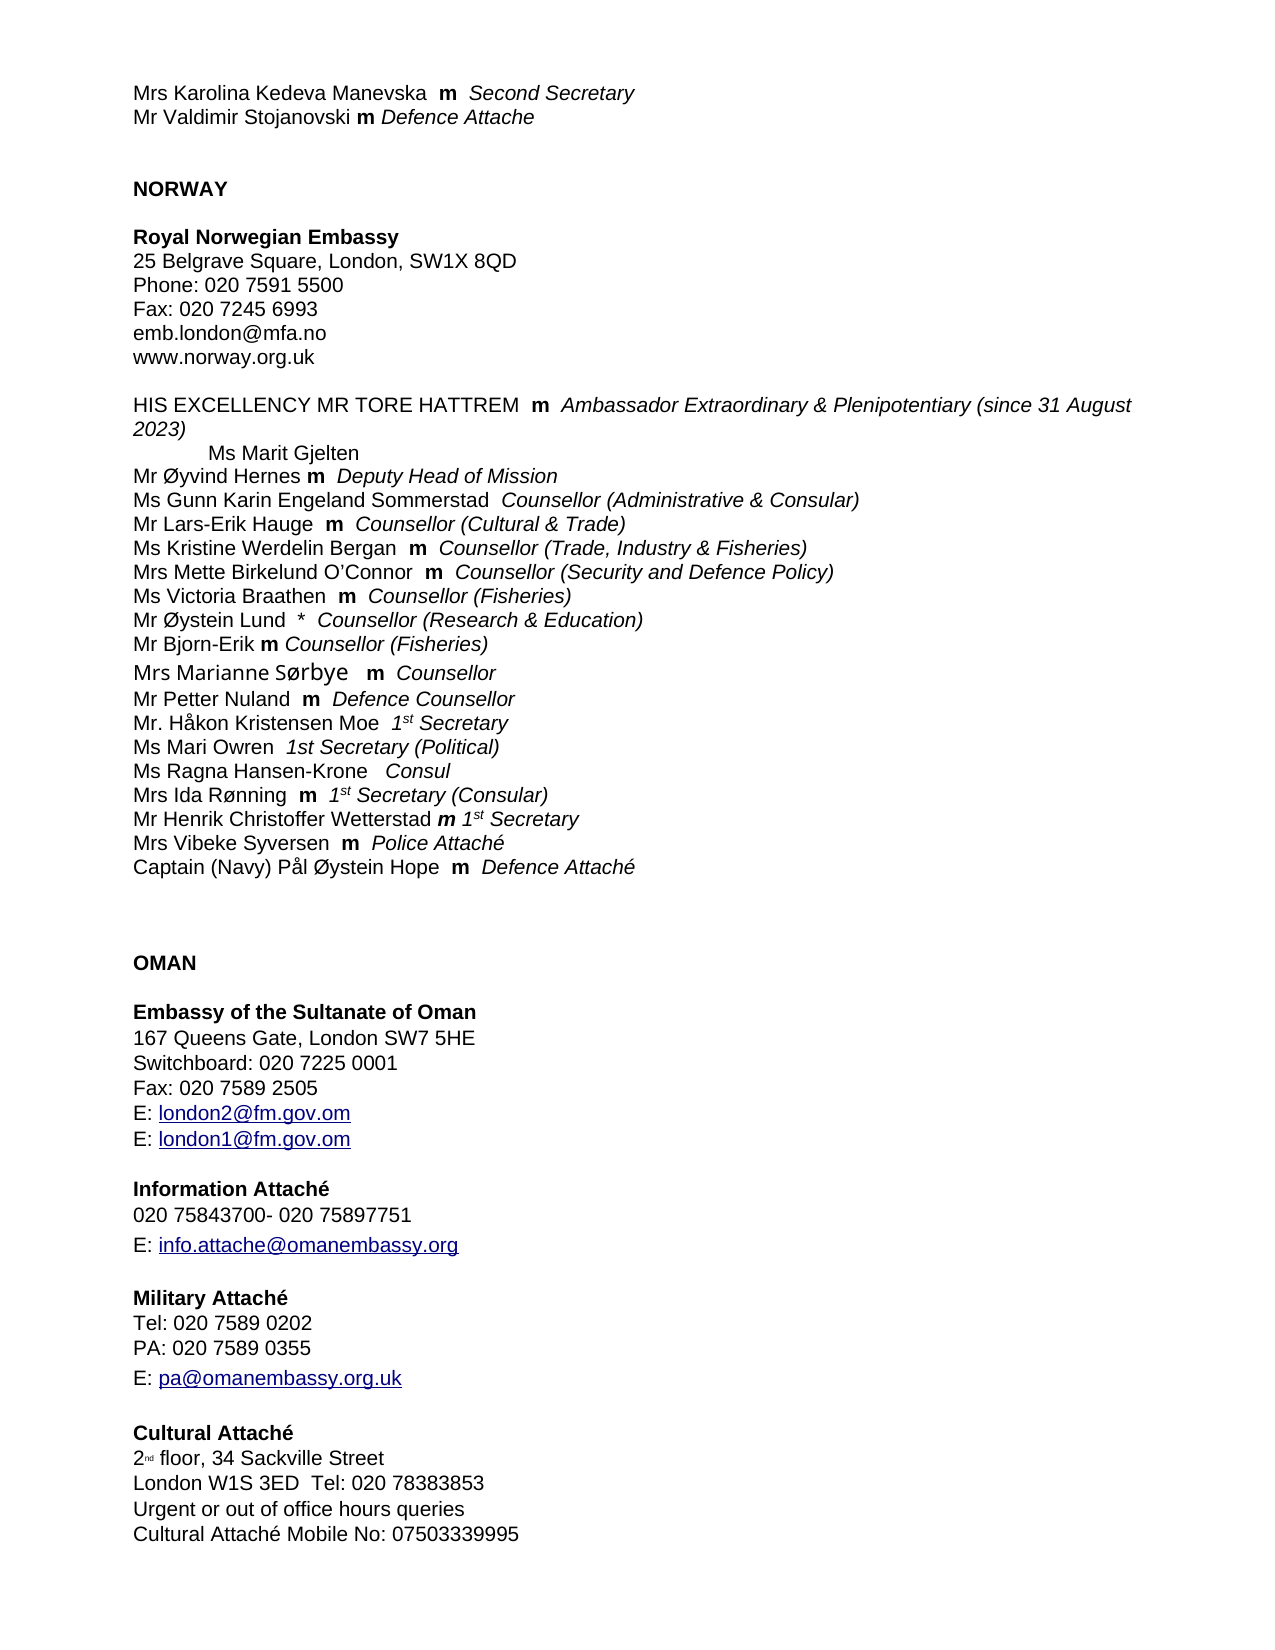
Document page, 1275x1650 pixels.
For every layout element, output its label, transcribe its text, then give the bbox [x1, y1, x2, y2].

text Fax: 020 7589 2505 [133, 1076, 1181, 1100]
text OMAN [133, 951, 1181, 975]
text Captain (Navy) Pål Øystein Hope m Defence Attaché [133, 855, 1181, 879]
text Mrs Vibeke Syversen m Police Attaché [133, 831, 1181, 855]
subtitle NORWAY [133, 177, 1181, 201]
text 2nd floor, 34 Sackville Street [133, 1446, 1181, 1470]
text Urgent or out of office hours queries [133, 1497, 1181, 1521]
text 020 75843700- 020 75897751 [133, 1202, 1181, 1226]
text Ms Gunn Karin Engeland Sommerstad Counsellor (Administrative & Consular) [133, 488, 1181, 512]
text Military Attaché [133, 1285, 1181, 1309]
text Mr Bjorn-Erik m Counsellor (Fisheries) [133, 632, 1181, 656]
text Cultural Attaché Mobile No: 07503339995 [133, 1522, 1181, 1546]
text London W1S 3ED Tel: 020 78383853 [133, 1471, 1181, 1495]
text Mr. Håkon Kristensen Moe 1st Secretary [133, 711, 1181, 735]
text Information Attaché [133, 1177, 1181, 1201]
text Ms Mari Owren 1st Secretary (Political) [133, 735, 1181, 759]
text Mr Henrik Christoffer Wetterstad m 1st Secretary [133, 807, 1181, 831]
text Mr Øyvind Hernes m Deputy Head of Mission [133, 464, 1181, 488]
text Mrs Mette Birkelund O’Connor m Counsellor (Security and Defence Policy) [133, 560, 1181, 584]
text Phone: 020 7591 5500 [133, 273, 1181, 297]
text Tel: 020 7589 0202 [133, 1311, 1181, 1335]
text Mrs Ida Rønning m 1st Secretary (Consular) [133, 783, 1181, 807]
text E: london2@fm.gov.om [133, 1101, 1181, 1125]
text Mr Lars-Erik Hauge m Counsellor (Cultural & Trade) [133, 512, 1181, 536]
text Ms Kristine Werdelin Bergan m Counsellor (Trade, Industry & Fisheries) [133, 536, 1181, 560]
text Ms Ragna Hansen-Krone Consul [133, 759, 1181, 783]
text E: pa@omanembassy.org.uk [133, 1361, 1181, 1392]
text Royal Norwegian Embassy [133, 225, 1181, 249]
text Cultural Attaché [133, 1421, 1181, 1444]
text HIS EXCELLENCY MR TORE HATTREM m Ambassador Extraordinary & Plenipotentiary (since 31 August 2023) [133, 392, 1181, 440]
text Mr Petter Nuland m Defence Counsellor [133, 687, 1181, 711]
text 167 Queens Gate, London SW7 5HE [133, 1025, 1181, 1049]
text 25 Belgrave Square, London, SW1X 8QD [133, 249, 1181, 273]
text emb.london@mfa.no [133, 321, 1181, 344]
text www.norway.org.uk [133, 344, 1181, 368]
text Embassy of the Sultanate of Oman [133, 1000, 1181, 1024]
text Mrs Karolina Kedeva Manevska m Second Secretary [133, 81, 1181, 105]
text E: london1@fm.gov.om [133, 1127, 1181, 1151]
text PA: 020 7589 0355 [133, 1336, 1181, 1360]
text Switchboard: 020 7225 0001 [133, 1051, 1181, 1074]
text Ms Victoria Braathen m Counsellor (Fisheries) [133, 584, 1181, 608]
text Fax: 020 7245 6993 [133, 297, 1181, 321]
text Ms Marit Gjelten [133, 440, 1181, 464]
text Mrs Marianne Sørbye m Counsellor [133, 656, 1181, 687]
text Mr Valdimir Stojanovski m Defence Attache [133, 105, 1181, 129]
text E: info.attache@omanembassy.org [133, 1228, 1181, 1258]
text Mr Øystein Lund * Counsellor (Research & Education) [133, 608, 1181, 632]
